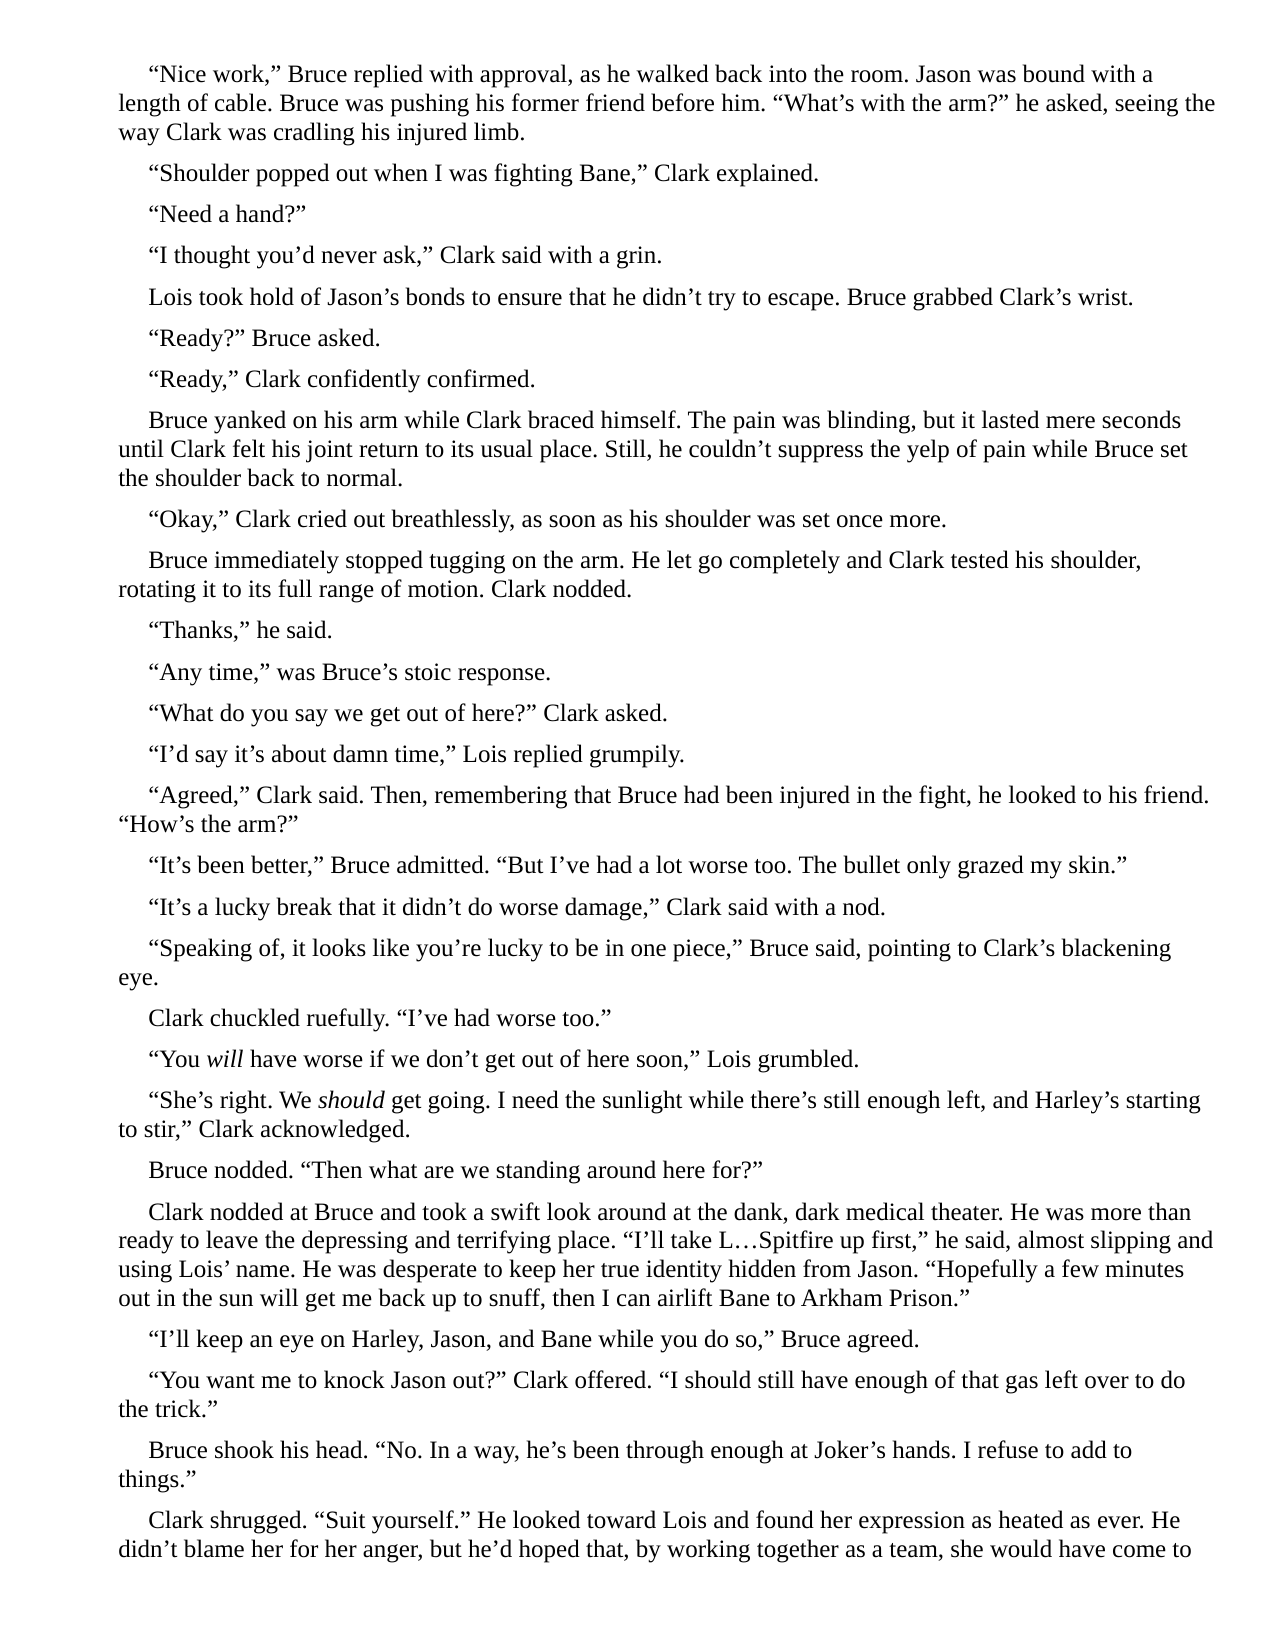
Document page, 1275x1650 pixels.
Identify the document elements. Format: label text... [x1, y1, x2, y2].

text “Nice work,” Bruce replied with approval, as he walked back into the room. Jason was bound with a length of cable. Bruce was pushing his former friend before him. “What’s with the arm?” he asked, seeing the way Clark was cradling his injured limb. [118, 59, 1216, 145]
text “I’ll keep an eye on Harley, Jason, and Bane while you do so,” Bruce agreed. [118, 1324, 1216, 1353]
text Bruce nodded. “Then what are we standing around here for?” [118, 1155, 1216, 1184]
text “What do you say we get out of here?” Clark asked. [118, 698, 1216, 727]
text “Speaking of, it looks like you’re lucky to be in one piece,” Bruce said, pointing to Clark’s blackening eye. [118, 933, 1216, 990]
text “Need a hand?” [118, 199, 1216, 228]
text Lois took hold of Jason’s bonds to ensure that he didn’t try to escape. Bruce grabbed Clark’s wrist. [118, 282, 1216, 310]
text “Thanks,” he said. [118, 615, 1216, 644]
text “She’s right. We should get going. I need the sunlight while there’s still enough left, and Harley’s starting to stir,” Clark acknowledged. [118, 1085, 1216, 1143]
text “Ready,” Clark confidently confirmed. [118, 364, 1216, 393]
text Bruce shook his head. “No. In a way, he’s been through enough at Joker’s hands. I refuse to add to things.” [118, 1435, 1216, 1493]
text “You want me to knock Jason out?” Clark offered. “I should still have enough of that gas left over to do the trick.” [118, 1365, 1216, 1423]
text Clark shrugged. “Suit yourself.” He looked toward Lois and found her expression as heated as ever. He didn’t blame her for her anger, but he’d hoped that, by working together as a team, she would have come to [118, 1505, 1216, 1563]
text Bruce yanked on his arm while Clark braced himself. The pain was blinding, but it lasted mere seconds until Clark felt his joint return to its usual place. Still, he couldn’t suppress the yelp of pain while Bruce set the shoulder back to normal. [118, 405, 1216, 492]
text “I thought you’d never ask,” Clark said with a grin. [118, 240, 1216, 269]
text “Okay,” Clark cried out breathlessly, as soon as his shoulder was set once more. [118, 504, 1216, 533]
text “It’s been better,” Bruce admitted. “But I’ve had a lot worse too. The bullet only grazed my skin.” [118, 850, 1216, 879]
text Bruce immediately stopped tugging on the arm. He let go completely and Clark tested his shoulder, rotating it to its full range of motion. Clark nodded. [118, 545, 1216, 603]
text “It’s a lucky break that it didn’t do worse damage,” Clark said with a nod. [118, 892, 1216, 920]
text “Agreed,” Clark said. Then, remembering that Bruce had been injured in the fight, he looked to his friend. “How’s the arm?” [118, 780, 1216, 838]
text Clark chuckled ruefully. “I’ve had worse too.” [118, 1003, 1216, 1032]
text “Shoulder popped out when I was fighting Bane,” Clark explained. [118, 158, 1216, 187]
text “I’d say it’s about damn time,” Lois replied grumpily. [118, 739, 1216, 768]
text “You will have worse if we don’t get out of here soon,” Lois grumbled. [118, 1044, 1216, 1073]
text “Any time,” was Bruce’s stoic response. [118, 657, 1216, 685]
text Clark nodded at Bruce and took a swift look around at the dank, dark medical theater. He was more than ready to leave the depressing and terrifying place. “I’ll take L…Spitfire up first,” he said, almost slipping and using Lois’ name. He was desperate to keep her true identity hidden from Jason. “Hopefully a few minutes out in the sun will get me back up to snuff, then I can airlift Bane to Arkham Prison.” [118, 1197, 1216, 1312]
text “Ready?” Bruce asked. [118, 323, 1216, 352]
